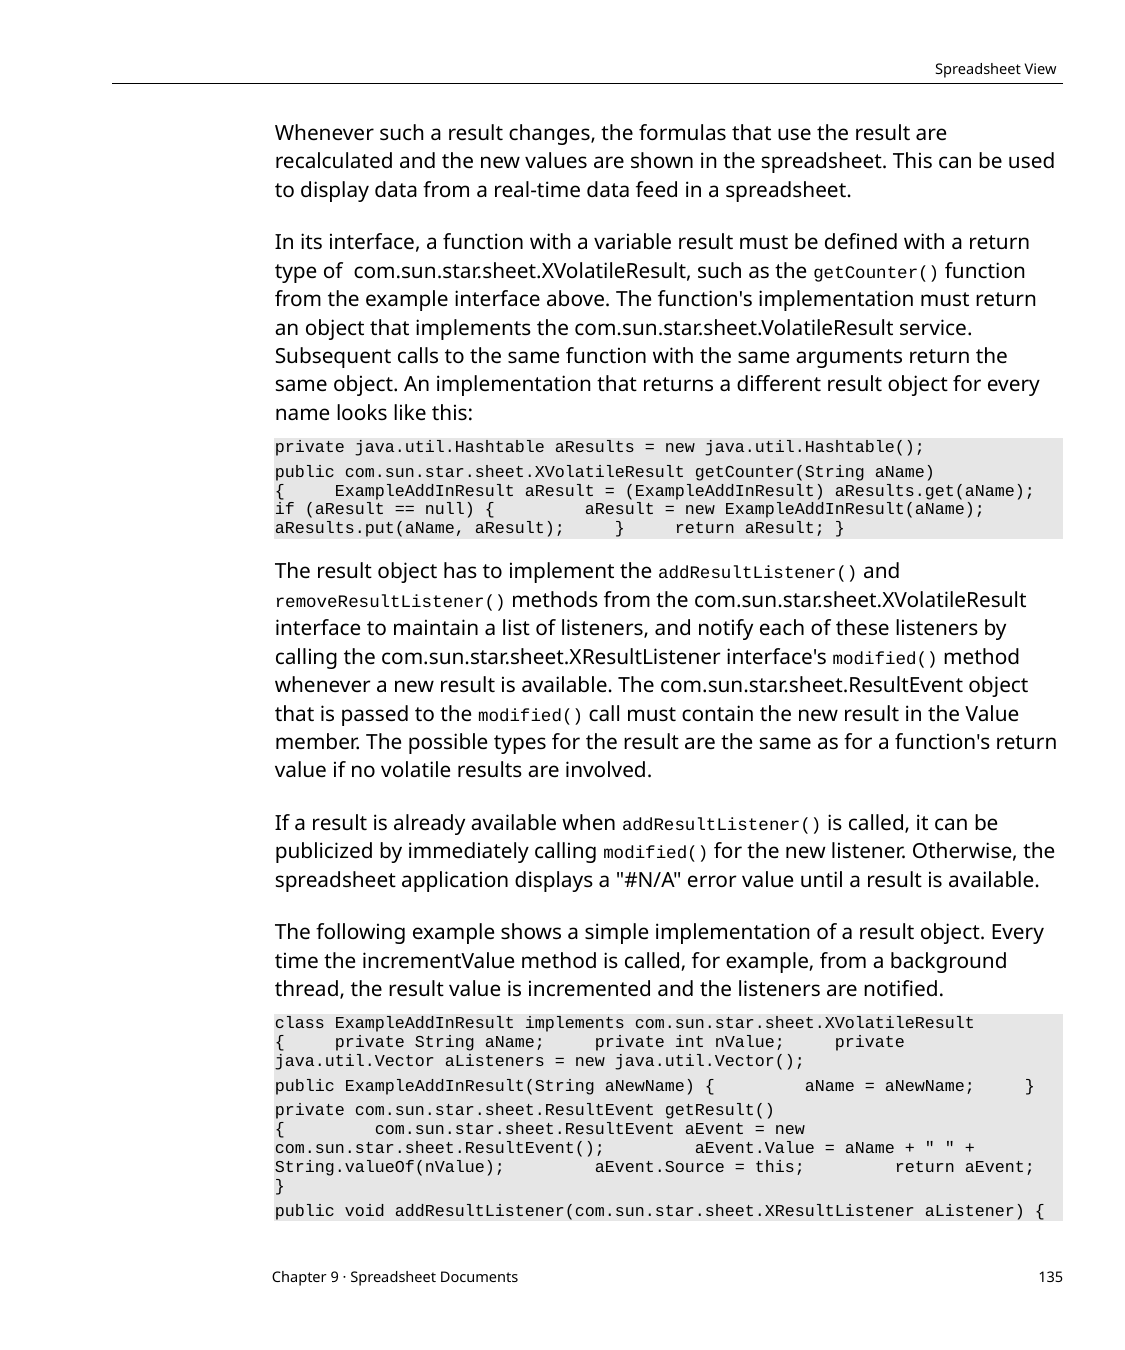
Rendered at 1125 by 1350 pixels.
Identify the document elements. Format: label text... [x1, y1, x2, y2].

text private com.sun.star.sheet.ResultEvent getResult() { com.sun.star.sheet.ResultEvent aEvent = new com.sun.star.sheet.ResultEvent(); aEvent.Value = aName + " " + String.valueOf(nValue); aEvent.Source = this; return aEvent; } [274, 1102, 1063, 1196]
text public com.sun.star.sheet.XVolatileResult getCounter(String aName) { ExampleAddInResult aResult = (ExampleAddInResult) aResults.get(aName); if (aResult == null) { aResult = new ExampleAddInResult(aName); aResults.put(aName, aResult); } return aResult; } [274, 463, 1063, 539]
text class ExampleAddInResult implements com.sun.star.sheet.XVolatileResult { private String aName; private int nValue; private java.util.Vector aListeners = new java.util.Vector(); [274, 1014, 1063, 1071]
text If a result is already available when addResultListener() is called, it can be publicized by immediately calling modified() for the new listener. Otherwise, the spreadsheet application displays a "#N/A" error value until a result is available. [274, 808, 1063, 893]
text The following example shows a simple implementation of a result object. Every time the incrementValue method is called, for example, from a background thread, the result value is incremented and the listeners are notified. [274, 917, 1063, 1003]
text private java.util.Hashtable aResults = new java.util.Hashtable(); [274, 438, 1063, 457]
text The result object has to implement the addResultListener() and removeResultListener() methods from the com.sun.star.sheet.XVolatileResult interface to maintain a list of listeners, and notify each of these listeners by calling the com.sun.star.sheet.XResultListener interface's modified() method whenever a new result is available. The com.sun.star.sheet.ResultEvent object that is passed to the modified() call must contain the new result in the Value member. The possible types for the result are the same as for a function's return value if no volatile results are involved. [274, 557, 1063, 784]
text In its interface, a function with a variable result must be defined with a return type of com.sun.star.sheet.XVolatileResult, such as the getCounter() function from the example interface above. The function's implementation must return an object that implements the com.sun.star.sheet.VolatileResult service. Subsequent calls to the same function with the same arguments return the same object. An implementation that returns a different result object for every name looks like this: [274, 227, 1063, 426]
text public ExampleAddInResult(String aNewName) { aName = aNewName; } [274, 1077, 1063, 1096]
text public void addResultListener(com.sun.star.sheet.XResultListener aListener) { [274, 1202, 1063, 1221]
text Whenever such a result changes, the formulas that use the result are recalculated and the new values are shown in the spreadsheet. This can be used to display data from a real-time data feed in a spreadsheet. [274, 118, 1063, 203]
